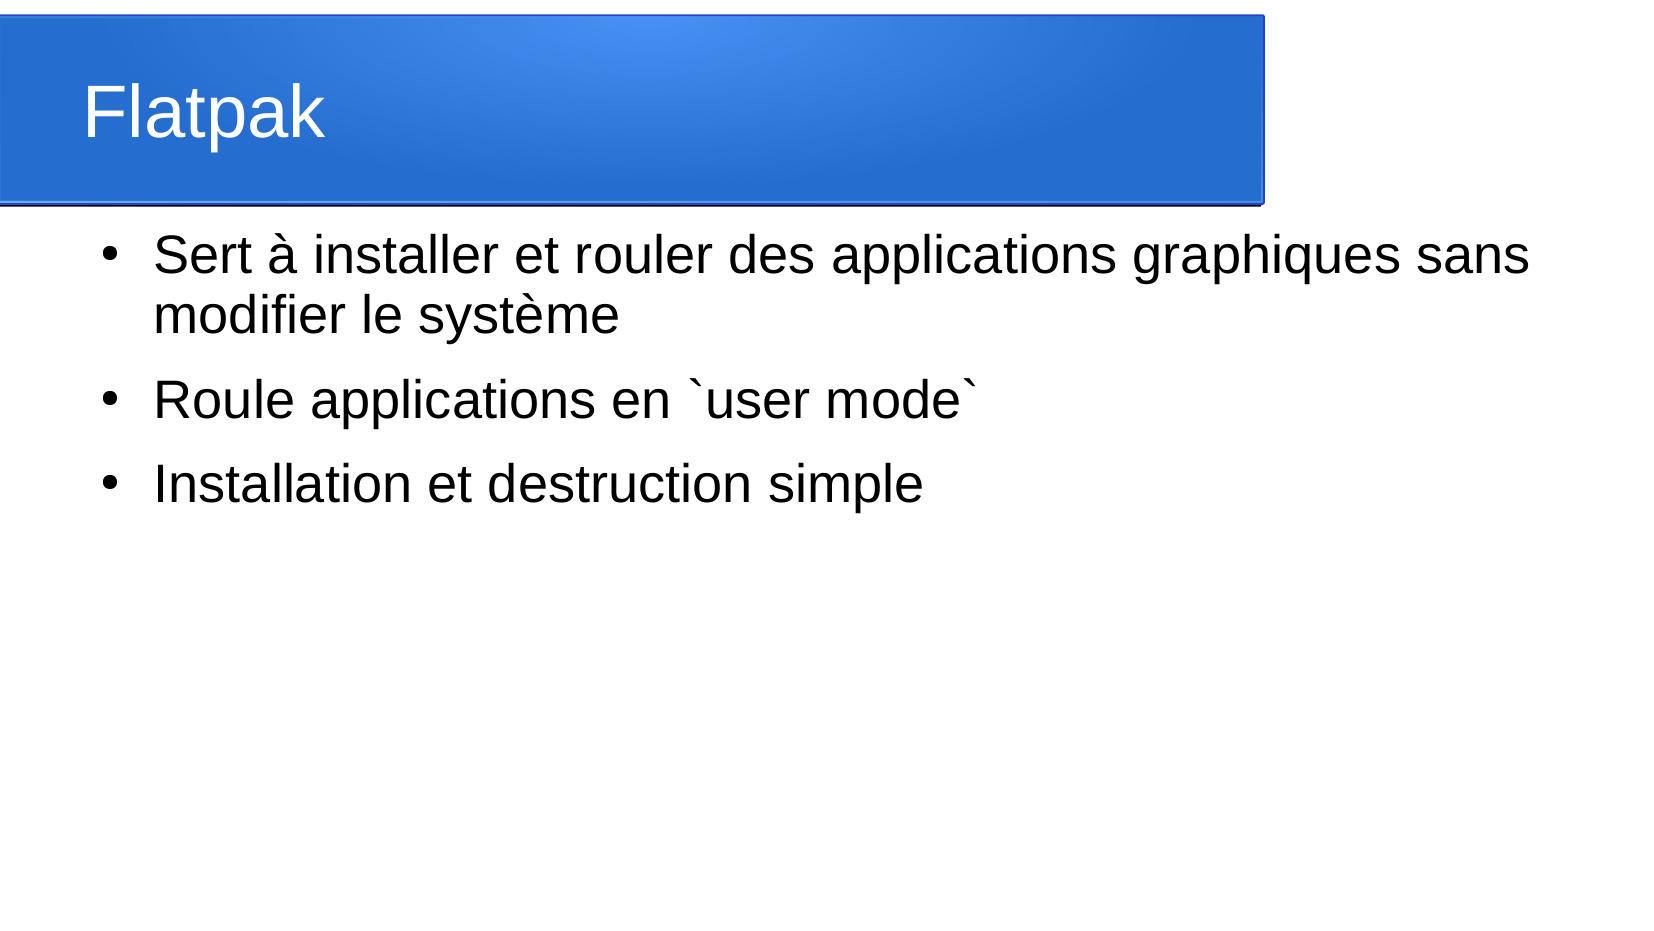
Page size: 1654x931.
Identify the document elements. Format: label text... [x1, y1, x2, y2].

title Flatpak [82, 35, 1235, 189]
list Sert à installer et rouler des applications graphiques sans modifier le système Roule applications en `user mode` Installation et destruction simple [82, 224, 1571, 764]
